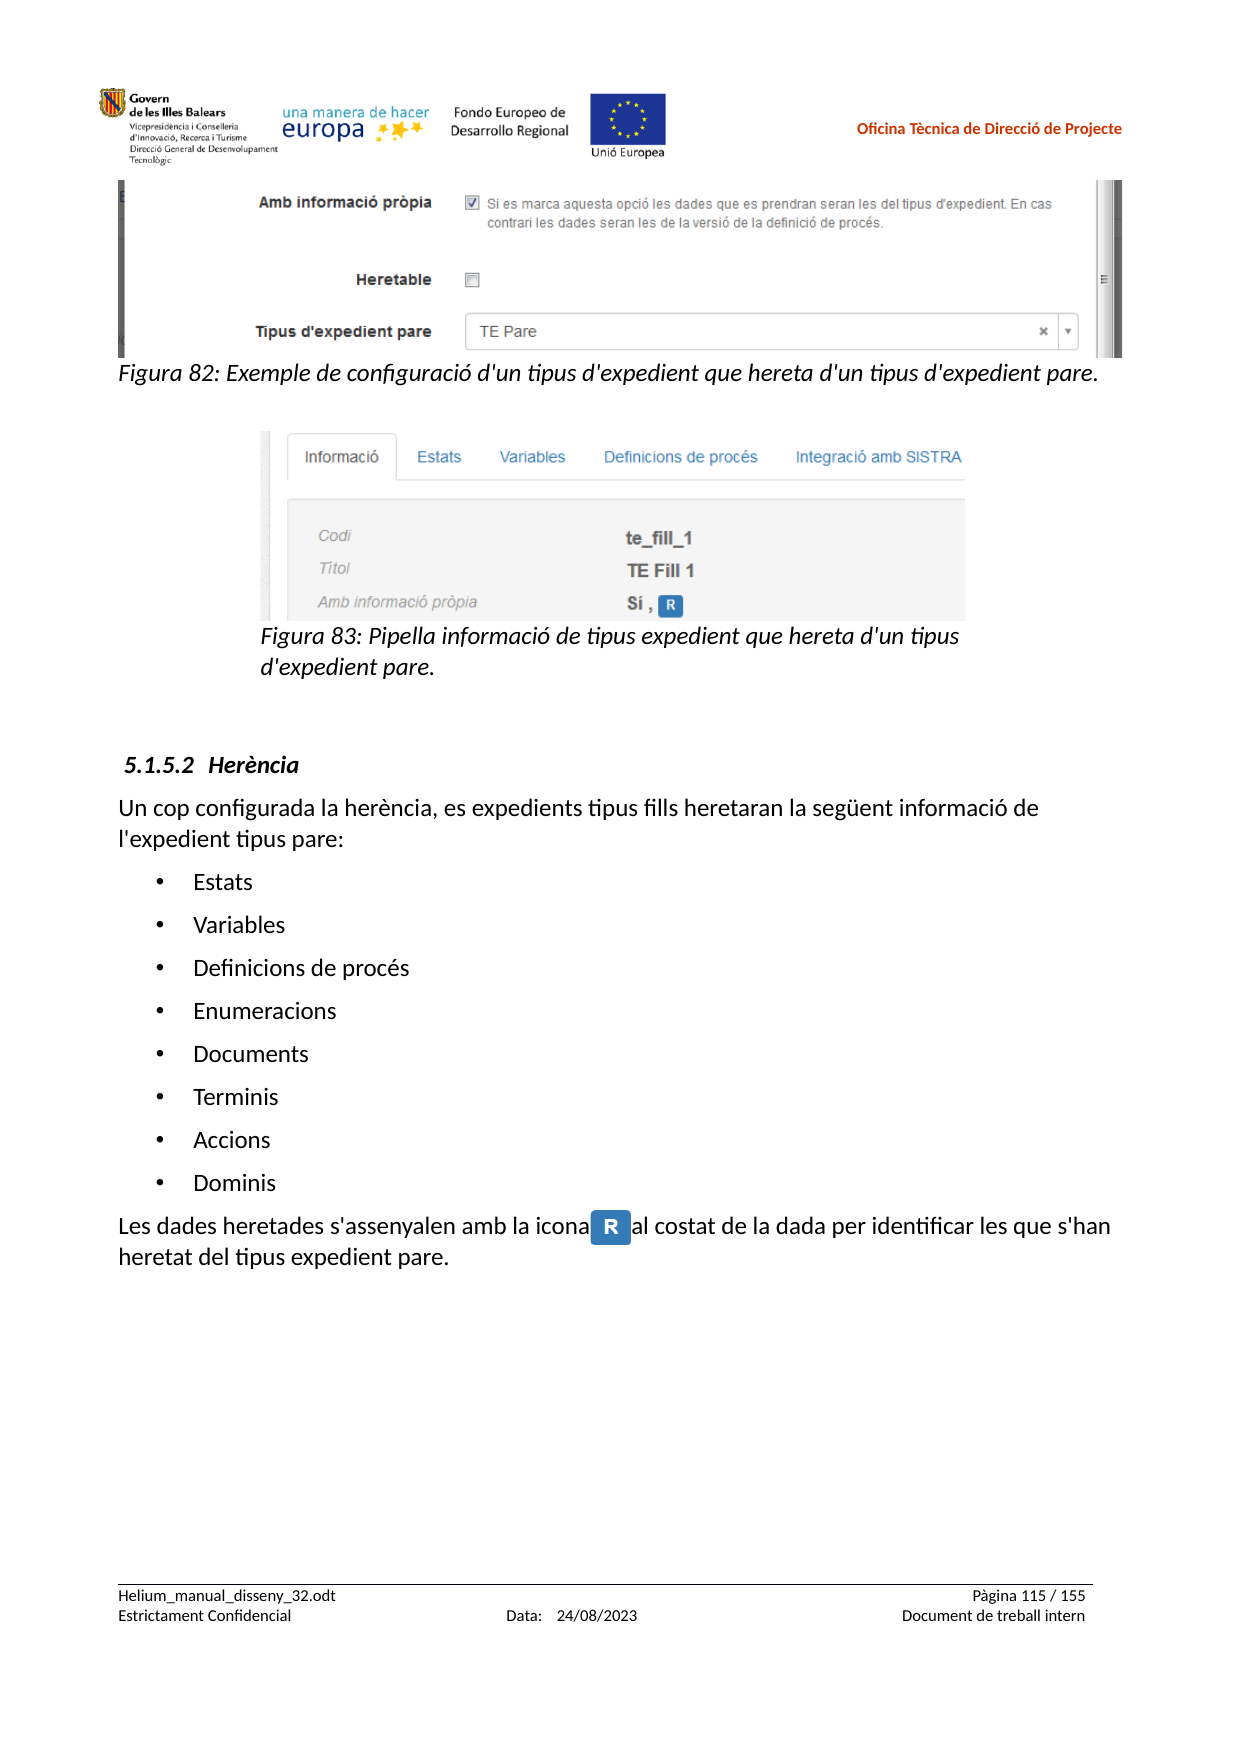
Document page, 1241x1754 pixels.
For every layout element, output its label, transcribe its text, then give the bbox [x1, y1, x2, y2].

list Definicions de procés [156, 952, 1122, 982]
list Enumeracions [156, 995, 1122, 1026]
picture [118, 180, 1123, 358]
picture [99, 87, 668, 166]
picture [260, 431, 966, 621]
picture [590, 1210, 631, 1245]
list Accions [156, 1124, 1122, 1154]
subtitle Herència [118, 749, 1122, 780]
text Figura 82: Exemple de configuració d'un tipus d'expedient que hereta d'un tipus d'expedient pare. [118, 358, 1122, 388]
list Estats [156, 866, 1122, 896]
text Figura 83: Pipella informació de tipus expedient que hereta d'un tipus d'expedient pare. [260, 619, 980, 682]
list Variables [156, 909, 1122, 939]
list Documents [156, 1038, 1122, 1068]
list Dominis [156, 1167, 1122, 1198]
text Les dades heretades s'assenyalen amb la icona al costat de la dada per identificar les que s'han heretat del tipus expedient pare. [118, 1210, 1122, 1271]
list Terminis [156, 1081, 1122, 1112]
text Un cop configurada la herència, es expedients tipus fills heretaran la següent informació de l'expedient tipus pare: [118, 792, 1122, 853]
